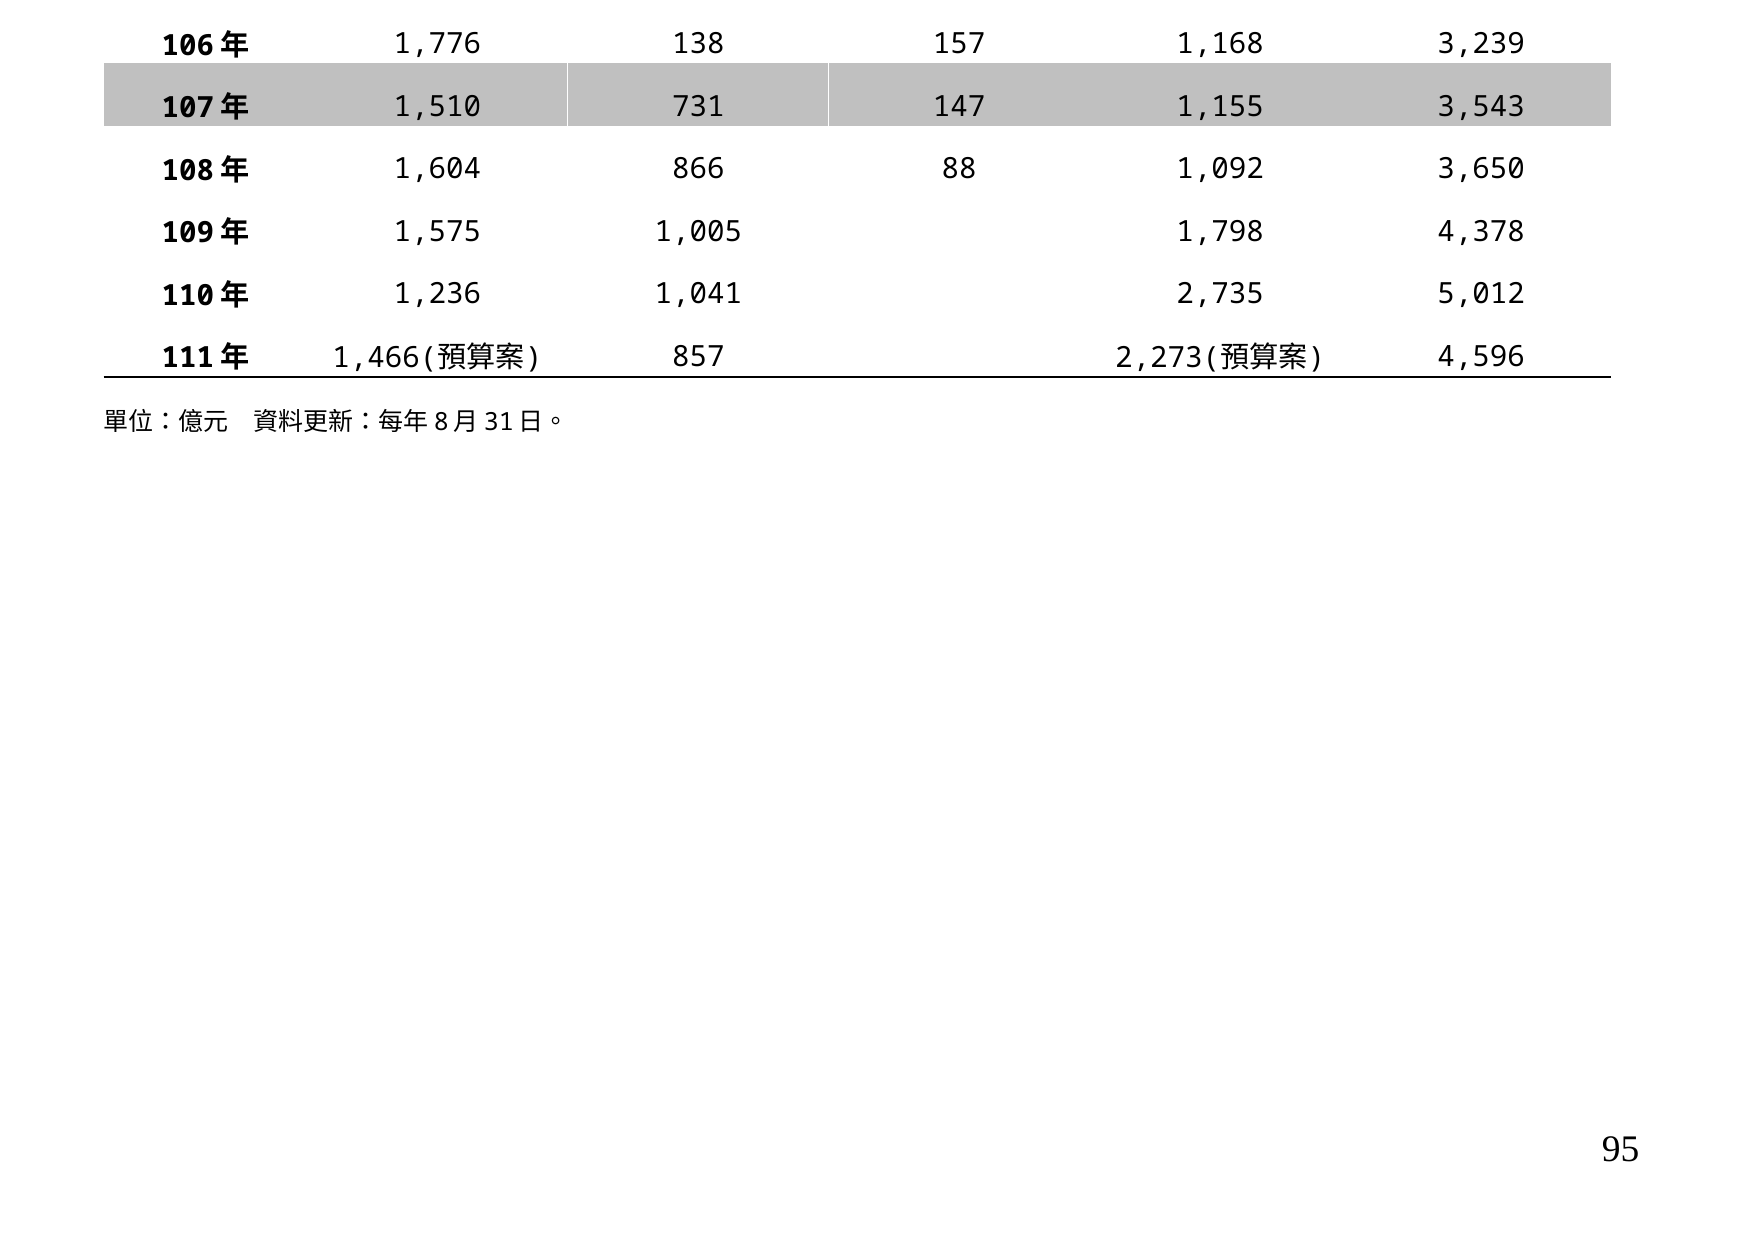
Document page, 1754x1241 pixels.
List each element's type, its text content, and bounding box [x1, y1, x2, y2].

table_cell 1,005 1,041 857 [568, 188, 828, 376]
table_cell 1,575 1,236 1,466(預算案) [307, 188, 567, 376]
table_cell 3,543 [1350, 63, 1611, 126]
table_cell 4,378 5,012 4,596 [1350, 188, 1611, 376]
table_cell [829, 188, 1089, 376]
table_cell 147 [829, 63, 1089, 126]
table_cell 88 [829, 126, 1089, 188]
table_cell 157 [829, 1, 1089, 63]
table_cell 108年 [104, 126, 307, 188]
table_cell 3,650 [1350, 126, 1611, 188]
table_cell 106年 [104, 1, 307, 63]
table_cell 1,776 [307, 1, 567, 63]
table_cell 3,239 [1350, 1, 1611, 63]
table_cell 109年 110年 111年 [104, 188, 307, 376]
table_cell 1,168 [1089, 1, 1350, 63]
table_cell 731 [568, 63, 828, 126]
table_cell 1,092 [1089, 126, 1350, 188]
table_cell 138 [568, 1, 828, 63]
table_cell 866 [568, 126, 828, 188]
table_cell 1,510 [307, 63, 567, 126]
table_cell 107年 [104, 63, 307, 126]
table_cell 1,604 [307, 126, 567, 188]
table_cell 1,798 2,735 2,273(預算案) [1089, 188, 1350, 376]
text 單位：億元 資料更新：每年8月31日。 [103, 378, 1639, 440]
table_cell 1,155 [1089, 63, 1350, 126]
